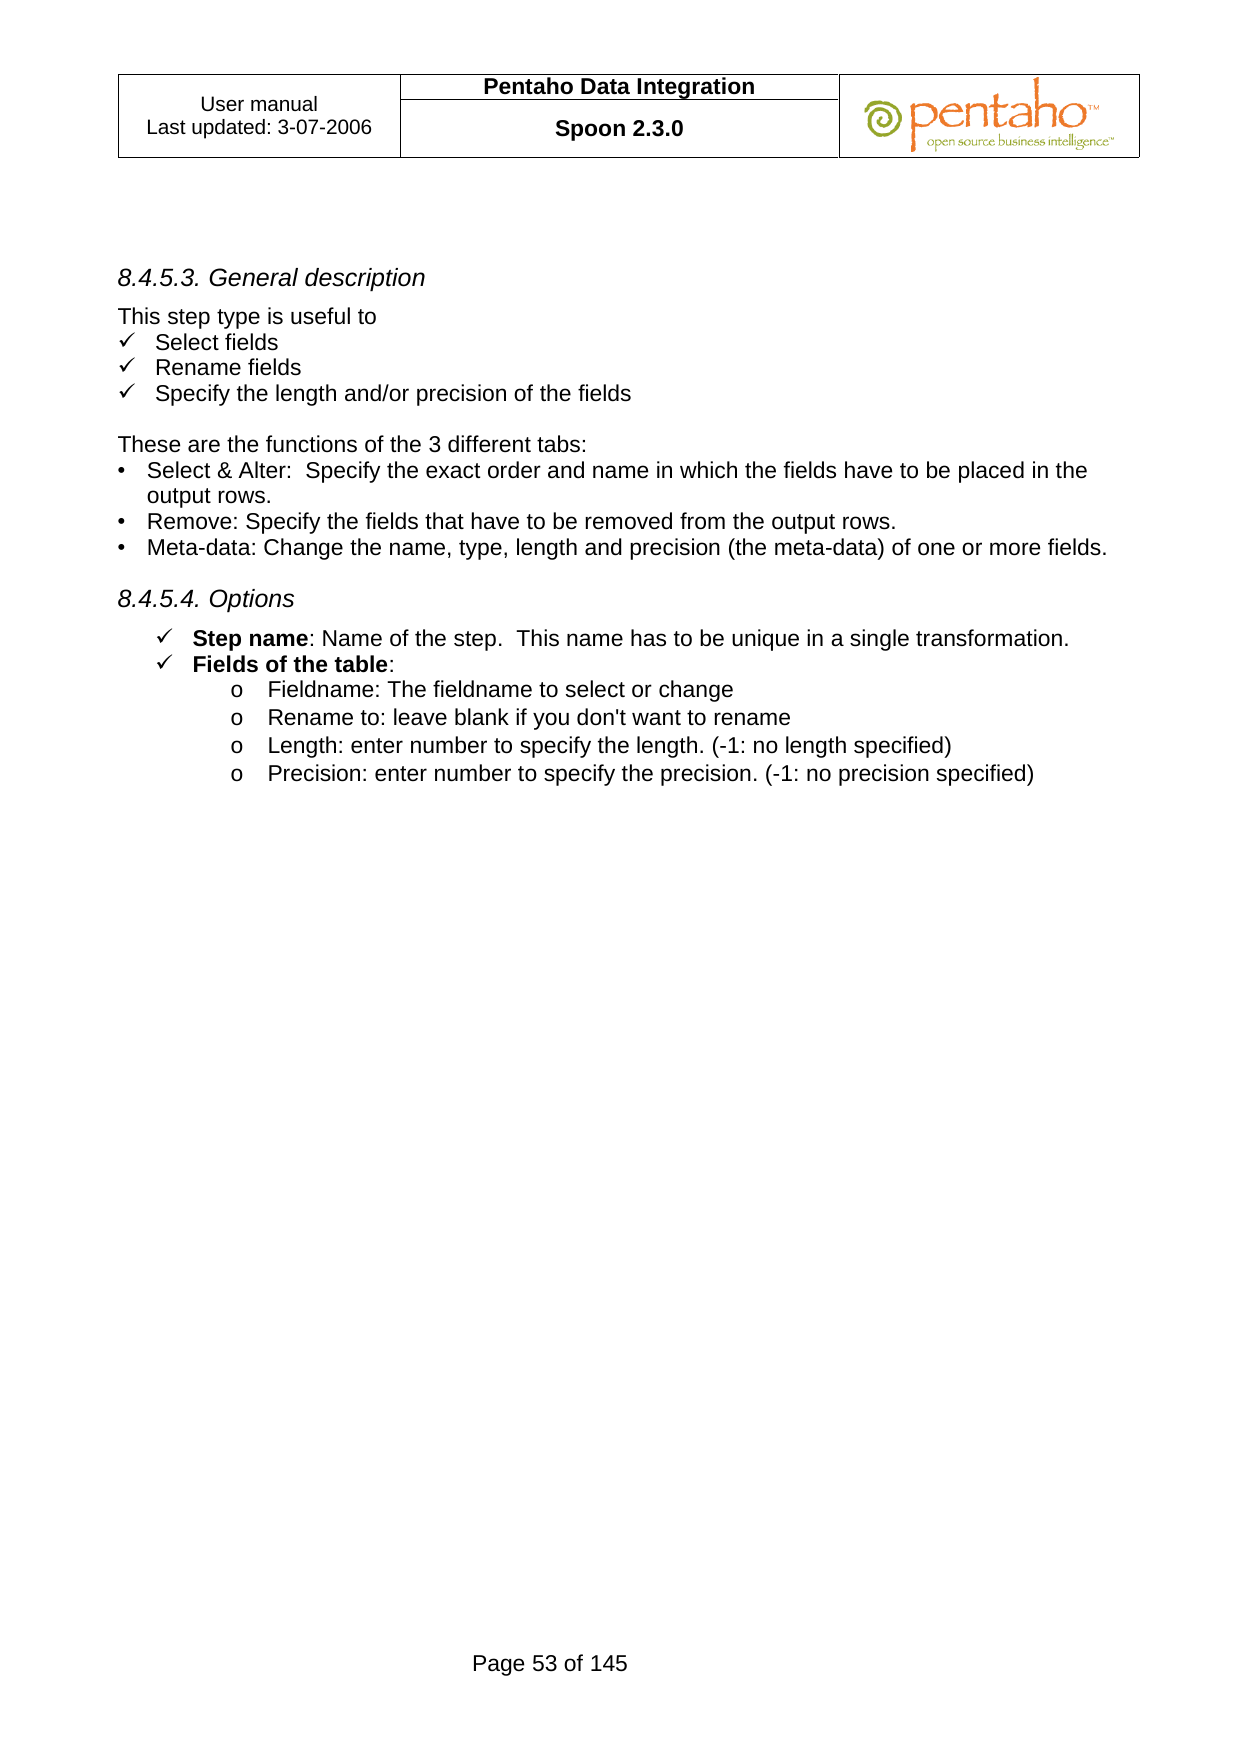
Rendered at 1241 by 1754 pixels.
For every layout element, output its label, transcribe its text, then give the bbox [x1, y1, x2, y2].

text These are the functions of the 3 different tabs: [117, 432, 1137, 457]
subtitle General description [117, 263, 1137, 291]
list Fields of the table: [155, 651, 1137, 677]
list Rename fields [117, 355, 1137, 381]
list Precision: enter number to specify the precision. (-1: no precision specified) [230, 760, 1137, 788]
list Length: enter number to specify the length. (-1: no length specified) [230, 733, 1137, 760]
list Remove: Specify the fields that have to be removed from the output rows. [117, 509, 1137, 534]
subtitle Options [117, 585, 1137, 613]
list Specify the length and/or precision of the fields [117, 381, 1137, 406]
list Meta-data: Change the name, type, length and precision (the meta-data) of one or more fields. [117, 534, 1137, 560]
list Rename to: leave blank if you don't want to rename [230, 705, 1137, 733]
list Select & Alter: Specify the exact order and name in which the fields have to be placed in the output rows. [117, 457, 1137, 509]
list Fieldname: The fieldname to select or change [230, 677, 1137, 705]
list Step name: Name of the step. This name has to be unique in a single transformation. [155, 626, 1137, 651]
list Select fields [117, 329, 1137, 355]
text This step type is useful to [117, 304, 1137, 329]
